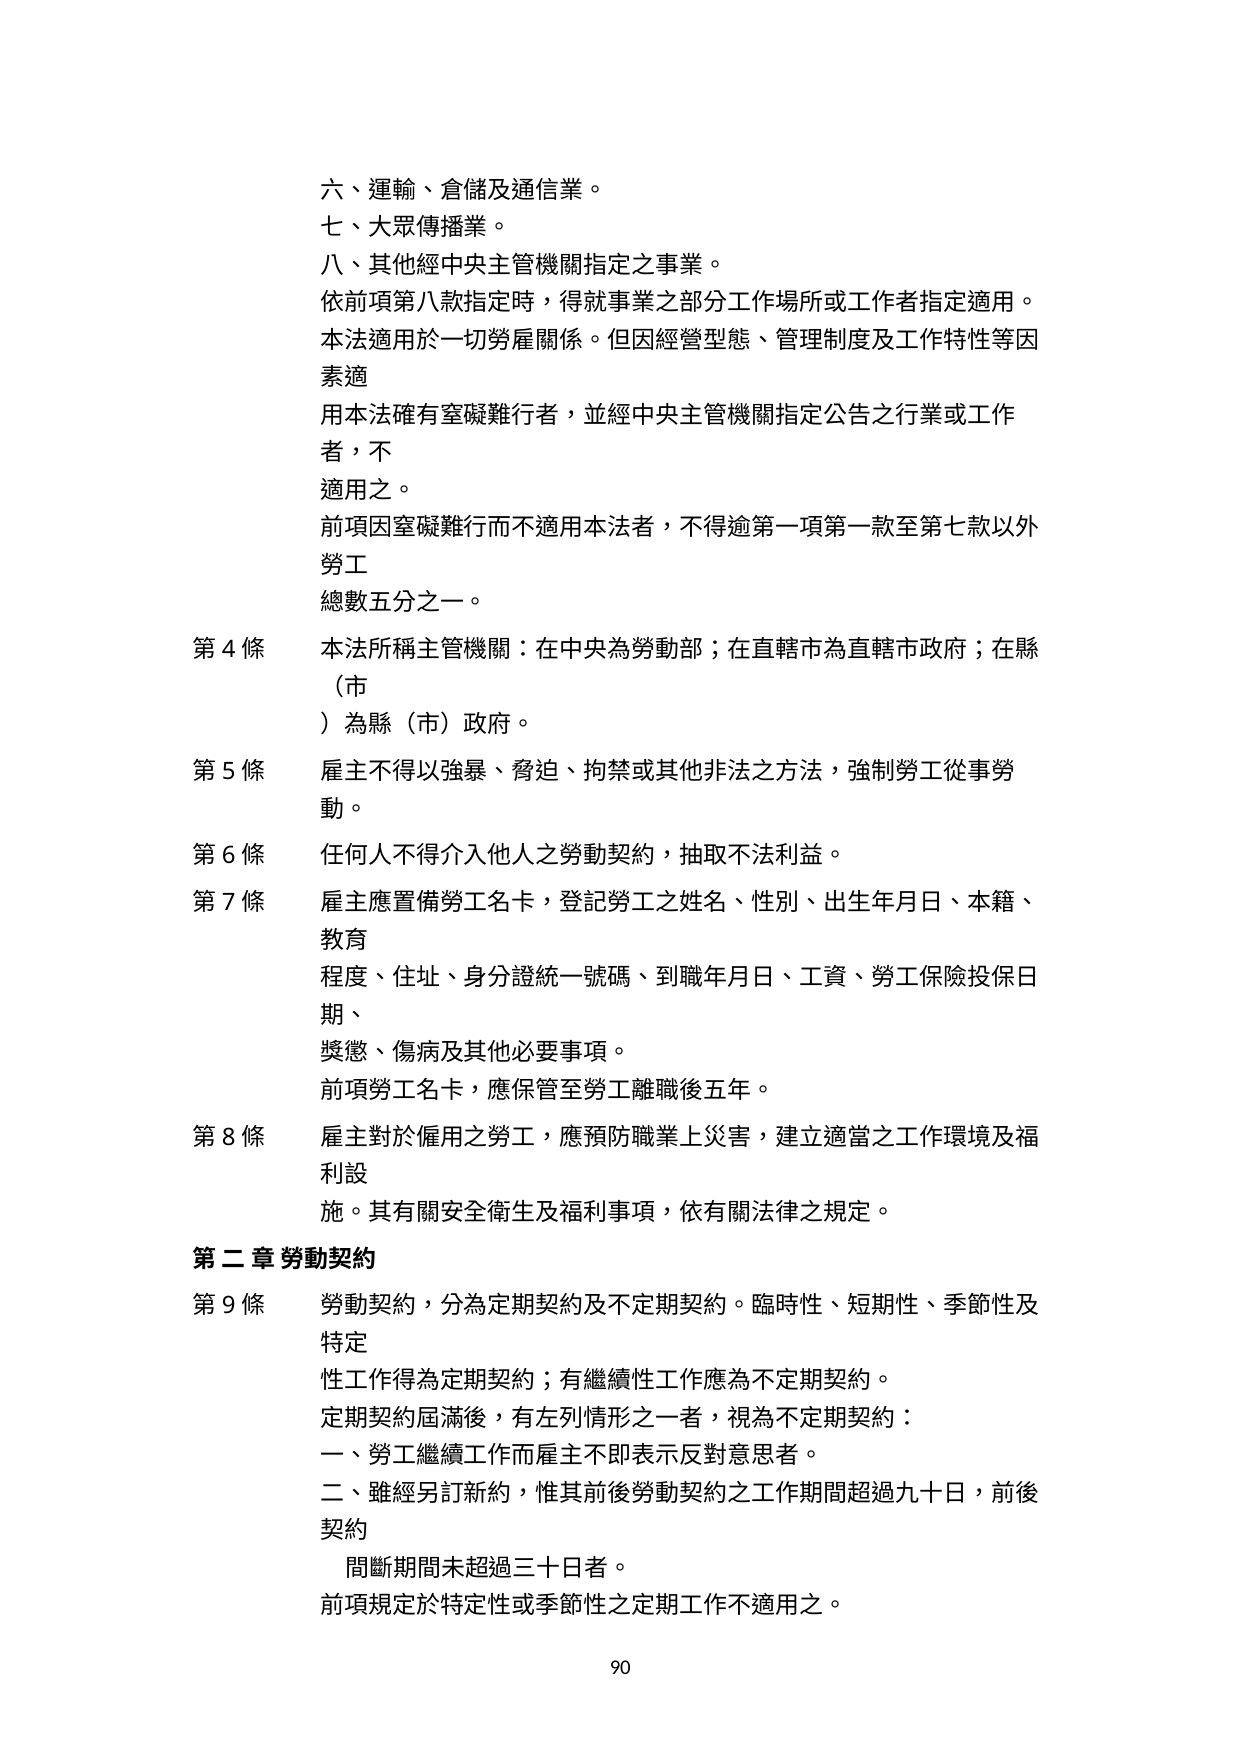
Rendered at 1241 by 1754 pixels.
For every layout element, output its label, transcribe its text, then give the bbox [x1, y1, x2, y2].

table_cell 第 8 條 [188, 1111, 302, 1233]
table_cell 第 9 條 [188, 1280, 302, 1627]
table_cell 雇主對於僱用之勞工，應預防職業上災害，建立適當之工作環境及福利設 施。其有關安全衛生及福利事項，依有關法律之規定。 [315, 1111, 1053, 1233]
table_cell [302, 830, 315, 877]
table_cell 勞動契約，分為定期契約及不定期契約。臨時性、短期性、季節性及特定 性工作得為定期契約；有繼續性工作應為不定期契約。 定期契約屆滿後，有左列情形之一者，視為不定期契約： 一、勞工繼續工作而雇主不即表示反對意思者。 二、雖經另訂新約，惟其前後勞動契約之工作期間超過九十日，前後契約 間斷期間未超過三十日者。 前項規定於特定性或季節性之定期工作不適用之。 [315, 1280, 1053, 1627]
table_cell [302, 1280, 315, 1627]
table_cell 第 7 條 [188, 877, 302, 1111]
table_cell 本法所稱主管機關：在中央為勞動部；在直轄市為直轄市政府；在縣（市 ）為縣（市）政府。 [315, 624, 1053, 746]
table_cell [302, 165, 315, 624]
table_cell 第 5 條 [188, 746, 302, 830]
table_cell [302, 746, 315, 830]
table_cell 第 二 章 勞動契約 [188, 1233, 1053, 1280]
table_cell 六、運輸、倉儲及通信業。 七、大眾傳播業。 八、其他經中央主管機關指定之事業。 依前項第八款指定時，得就事業之部分工作場所或工作者指定適用。 本法適用於一切勞雇關係。但因經營型態、管理制度及工作特性等因素適 用本法確有窒礙難行者，並經中央主管機關指定公告之行業或工作者，不 適用之。 前項因窒礙難行而不適用本法者，不得逾第一項第一款至第七款以外勞工 總數五分之一。 [315, 165, 1053, 624]
table_cell [302, 624, 315, 746]
table_cell [302, 1111, 315, 1233]
table_cell [188, 165, 302, 624]
table_cell 第 6 條 [188, 830, 302, 877]
table_cell 雇主應置備勞工名卡，登記勞工之姓名、性別、出生年月日、本籍、教育 程度、住址、身分證統一號碼、到職年月日、工資、勞工保險投保日期、 獎懲、傷病及其他必要事項。 前項勞工名卡，應保管至勞工離職後五年。 [315, 877, 1053, 1111]
table_cell 任何人不得介入他人之勞動契約，抽取不法利益。 [315, 830, 1053, 877]
table_cell 雇主不得以強暴、脅迫、拘禁或其他非法之方法，強制勞工從事勞動。 [315, 746, 1053, 830]
table_cell [302, 877, 315, 1111]
table_cell 第 4 條 [188, 624, 302, 746]
